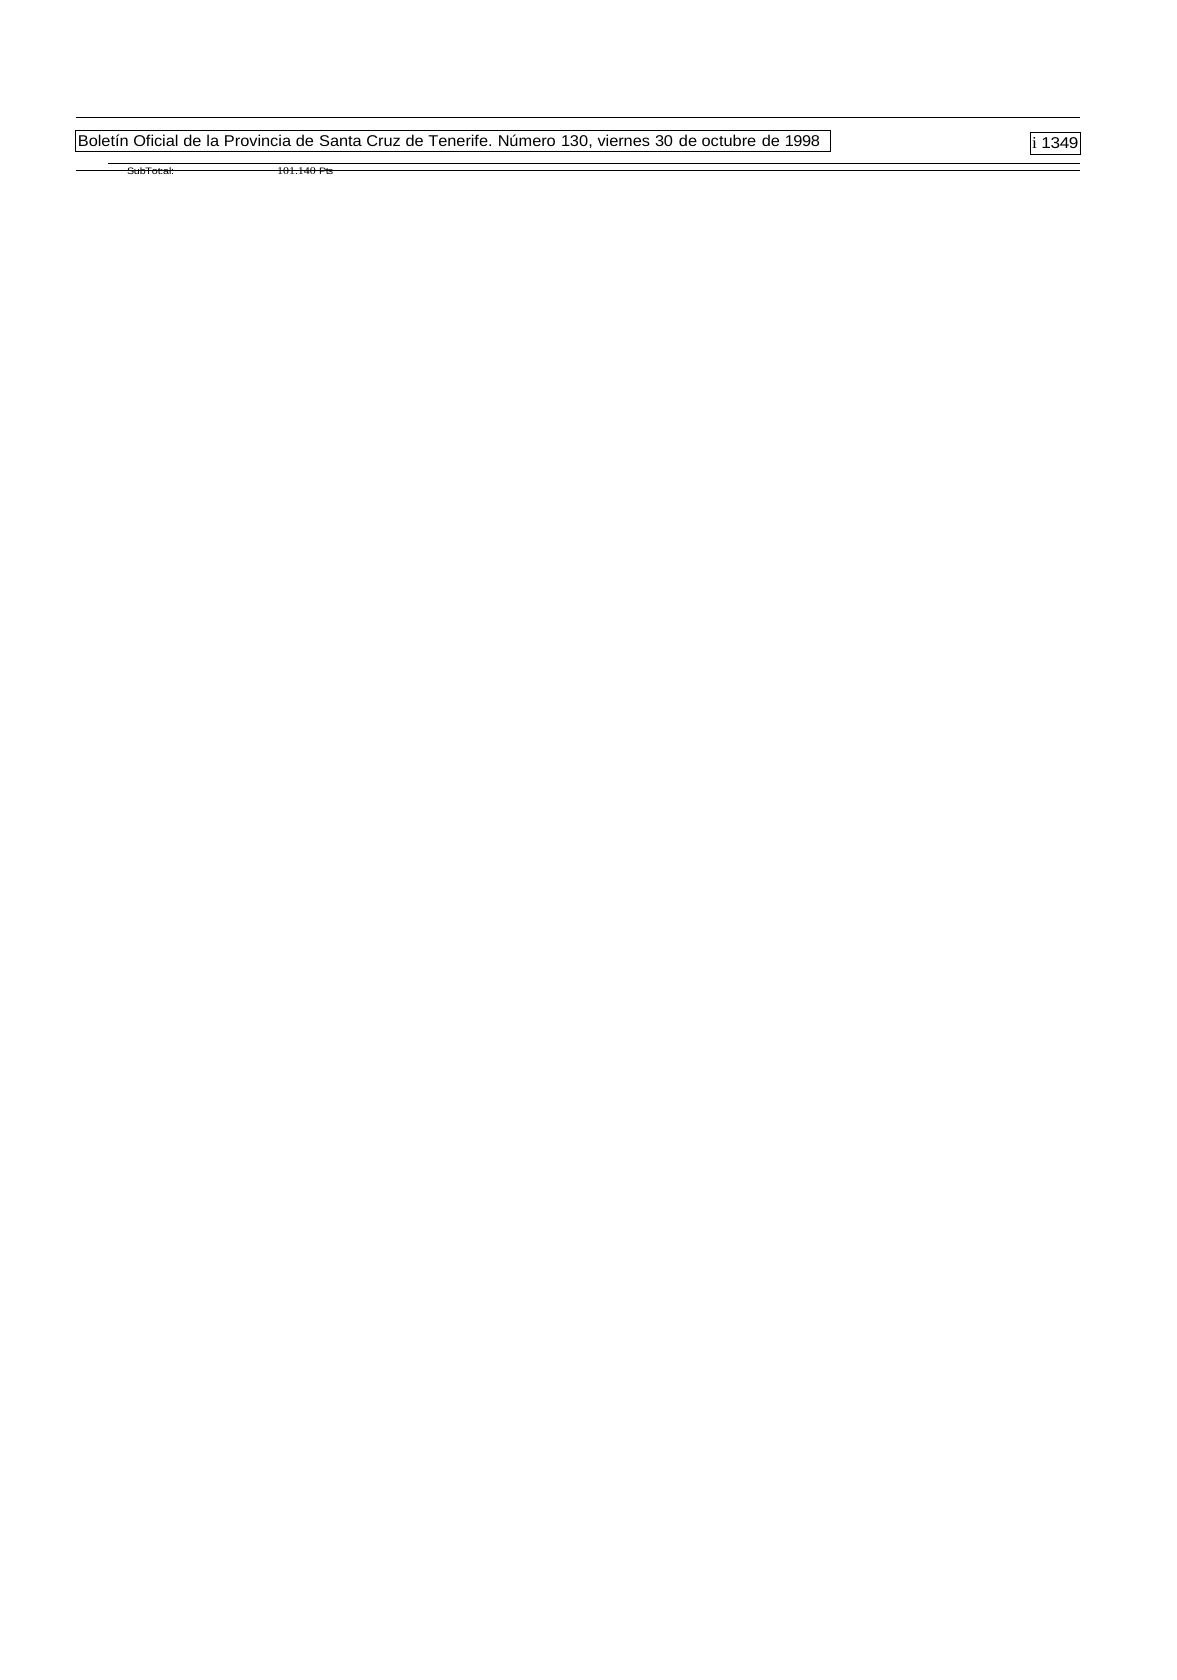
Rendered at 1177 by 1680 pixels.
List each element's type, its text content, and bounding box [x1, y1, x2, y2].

text SubTot:al: 101.140 Pts [127, 164, 502, 177]
